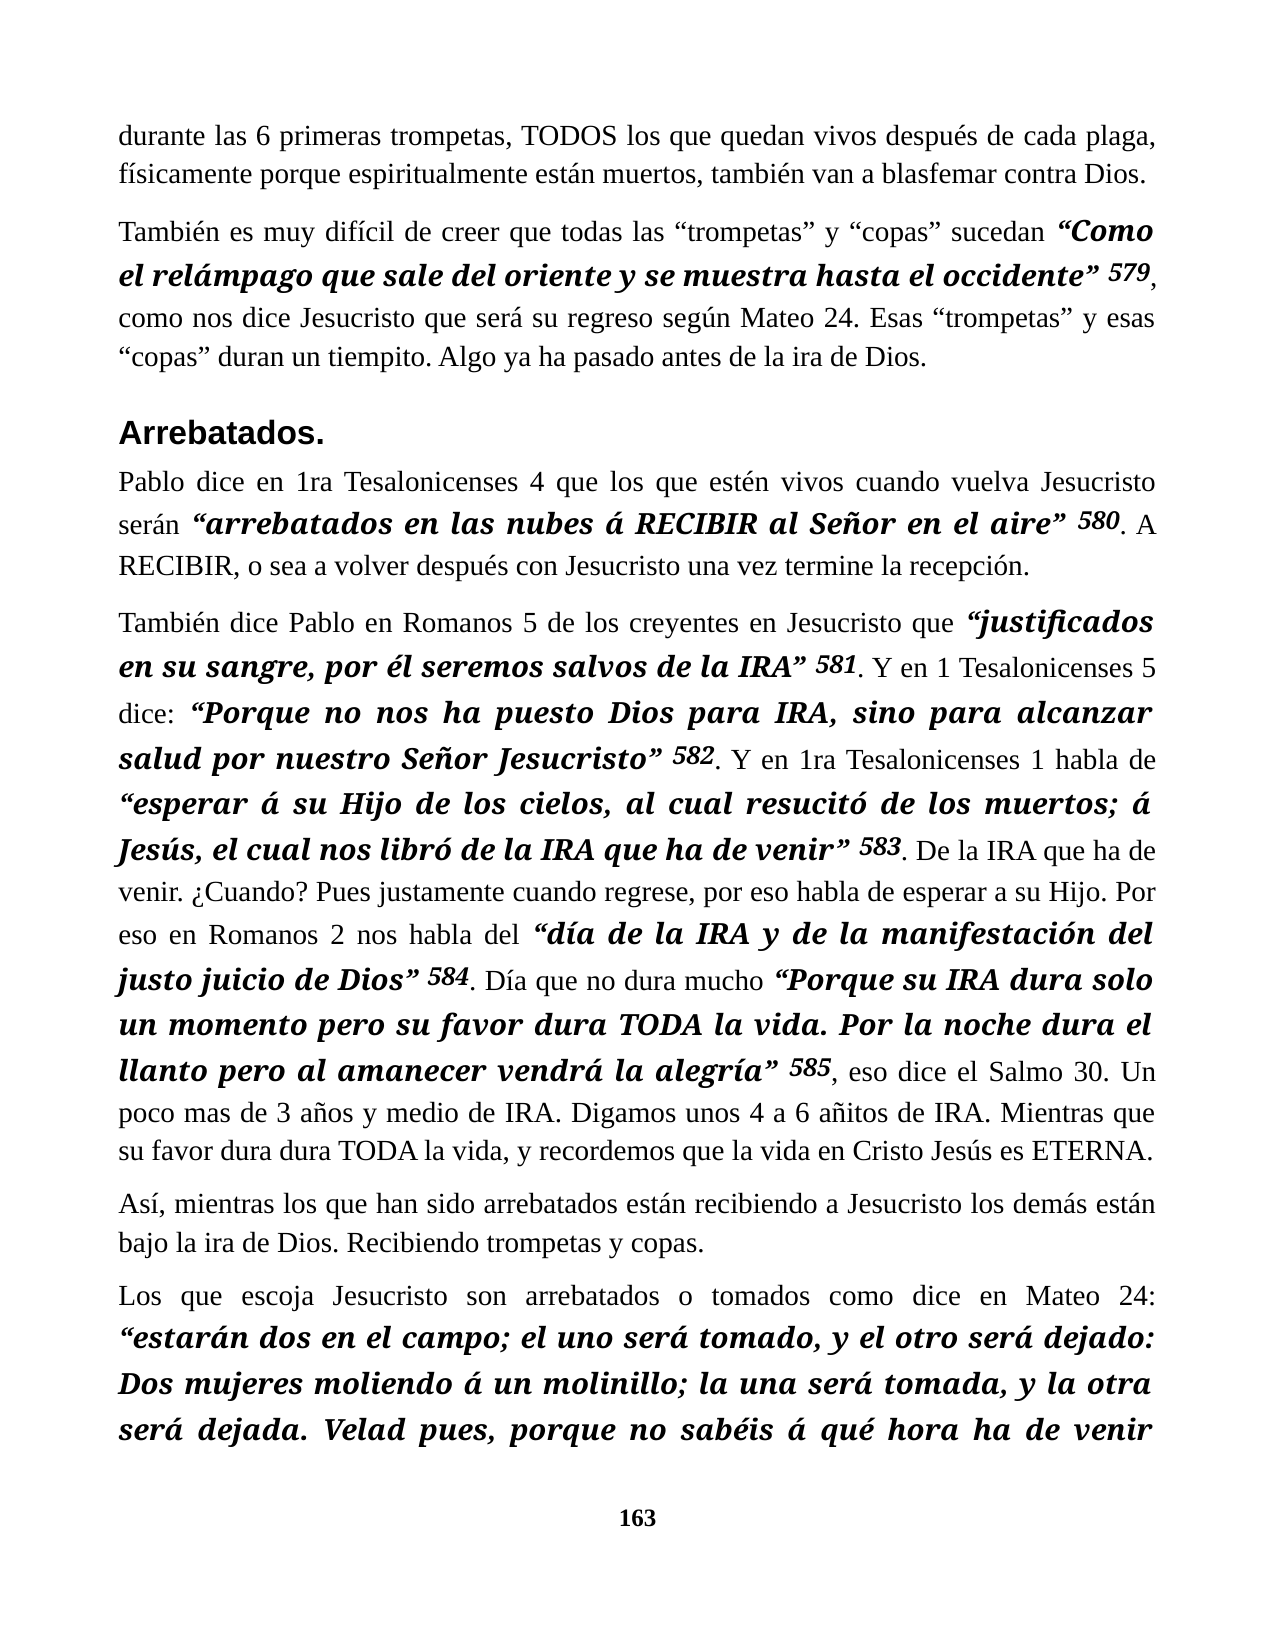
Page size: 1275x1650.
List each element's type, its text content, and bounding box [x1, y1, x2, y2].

text Los que escoja Jesucristo son arrebatados o tomados como dice en Mateo 24: “estarán dos en el campo; el uno será tomado, y el otro será dejado: Dos mujeres moliendo á un molinillo; la una será tomada, y la otra será dejada. Velad pues, porque no sabéis á qué hora ha de venir [118, 1278, 1157, 1449]
text Así, mientras los que han sido arrebatados están recibiendo a Jesucristo los demás están bajo la ira de Dios. Recibiendo trompetas y copas. [118, 1187, 1157, 1259]
subtitle Arrebatados. [118, 413, 1157, 451]
text Pablo dice en 1ra Tesalonicenses 4 que los que estén vivos cuando vuelva Jesucristo serán “arrebatados en las nubes á RECIBIR al Señor en el aire” . A RECIBIR, o sea a volver después con Jesucristo una vez termine la recepción. [118, 464, 1157, 581]
text También es muy difícil de creer que todas las “trompetas” y “copas” sucedan “Como el relámpago que sale del oriente y se muestra hasta el occidente” , como nos dice Jesucristo que será su regreso según Mateo 24. Esas “trompetas” y esas “copas” duran un tiempito. Algo ya ha pasado antes de la ira de Dios. [118, 210, 1157, 372]
text durante las 6 primeras trompetas, TODOS los que quedan vivos después de cada plaga, físicamente porque espiritualmente están muertos, también van a blasfemar contra Dios. [118, 118, 1157, 190]
text También dice Pablo en Romanos 5 de los creyentes en Jesucristo que “justificados en su sangre, por él seremos salvos de la IRA” . Y en 1 Tesalonicenses 5 dice: “Porque no nos ha puesto Dios para IRA, sino para alcanzar salud por nuestro Señor Jesucristo” . Y en 1ra Tesalonicenses 1 habla de “esperar á su Hijo de los cielos, al cual resucitó de los muertos; á Jesús, el cual nos libró de la IRA que ha de venir” . De la IRA que ha de venir. ¿Cuando? Pues justamente cuando regrese, por eso habla de esperar a su Hijo. Por eso en Romanos 2 nos habla del “día de la IRA y de la manifestación del justo juicio de Dios” . Día que no dura mucho “Porque su IRA dura solo un momento pero su favor dura TODA la vida. Por la noche dura el llanto pero al amanecer vendrá la alegría” , eso dice el Salmo 30. Un poco mas de 3 años y medio de IRA. Digamos unos 4 a 6 añitos de IRA. Mientras que su favor dura dura TODA la vida, y recordemos que la vida en Cristo Jesús es ETERNA. [118, 601, 1157, 1167]
